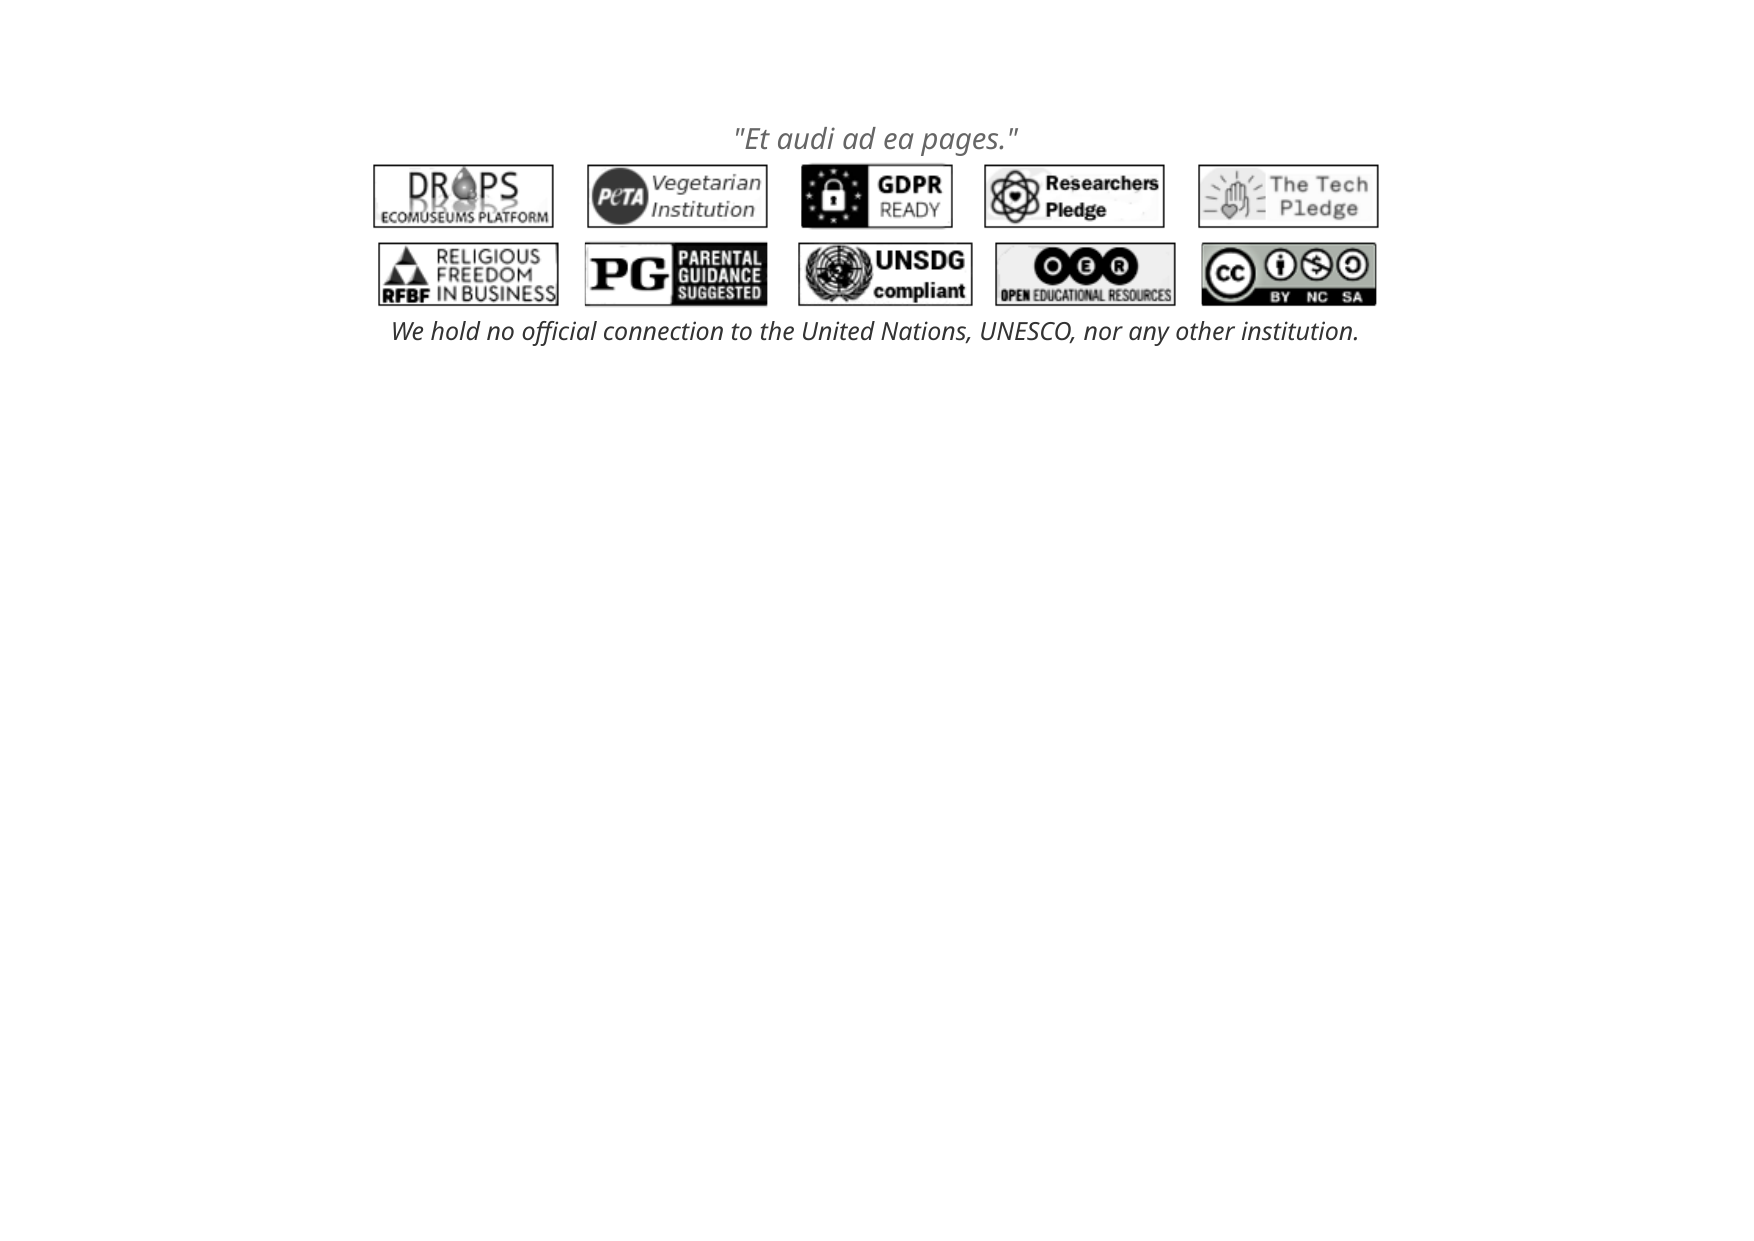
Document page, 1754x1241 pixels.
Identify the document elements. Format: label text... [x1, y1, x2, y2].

picture [584, 157, 771, 314]
picture [372, 157, 562, 314]
picture [797, 157, 1179, 314]
text We hold no official connection to the United Nations, UNESCO, nor any other institution. [118, 314, 1636, 348]
text "Et audi ad ea pages." [118, 118, 1636, 158]
picture [1197, 157, 1382, 314]
